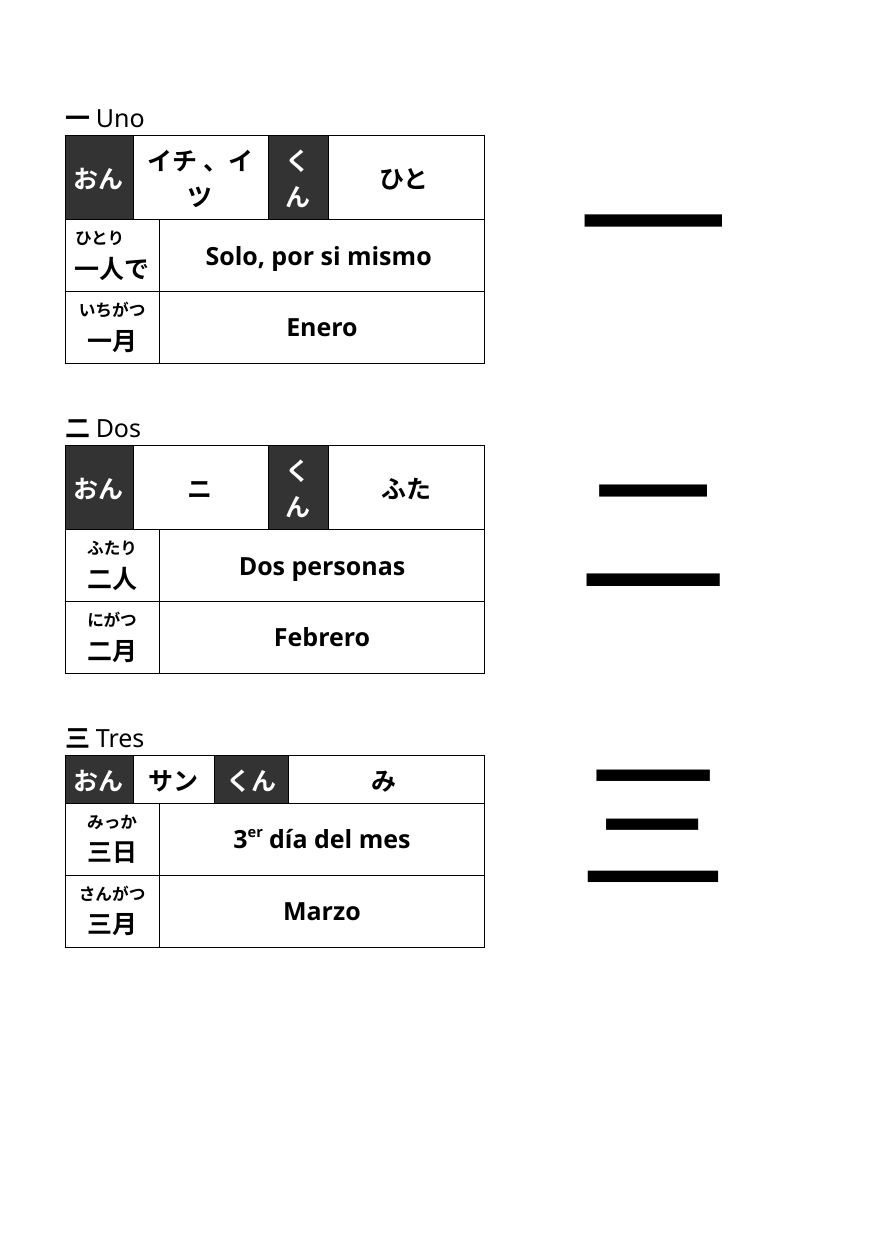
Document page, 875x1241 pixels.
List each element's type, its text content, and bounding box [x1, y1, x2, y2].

table_header おん [66, 136, 133, 219]
table_header ふた [329, 446, 484, 529]
table_cell 3er día del mes [160, 804, 484, 875]
table_cell 三 [490, 679, 815, 953]
table_cell 二月にがつ [66, 602, 159, 673]
table_header 一 Uno [59, 59, 490, 369]
table_cell Solo, por si mismo [160, 220, 484, 291]
table_header 一 [490, 59, 815, 369]
table_header おん [66, 446, 133, 529]
table_cell 二人ふたり [66, 530, 159, 601]
table_header おん [66, 756, 133, 803]
table_header サン [134, 756, 214, 803]
table_cell 三 Tres [59, 679, 490, 953]
table_header くん [269, 136, 328, 219]
table_header くん [269, 446, 328, 529]
table_header くん [215, 756, 288, 803]
table_cell Enero [160, 292, 484, 363]
table_cell Dos personas [160, 530, 484, 601]
table_cell 一月いちがつ [66, 292, 159, 363]
table_cell Febrero [160, 602, 484, 673]
table_cell 一人ひとりで [66, 220, 159, 291]
table_cell 三日みっか [66, 804, 159, 875]
table_cell 三月さんがつ [66, 876, 159, 947]
table_cell 二 [490, 369, 815, 679]
table_header ひと [329, 136, 484, 219]
table_cell Marzo [160, 876, 484, 947]
table_cell 二 Dos [59, 369, 490, 679]
table_header ニ [134, 446, 268, 529]
table_header み [289, 756, 484, 803]
table_header イチ 、イツ [134, 136, 268, 219]
